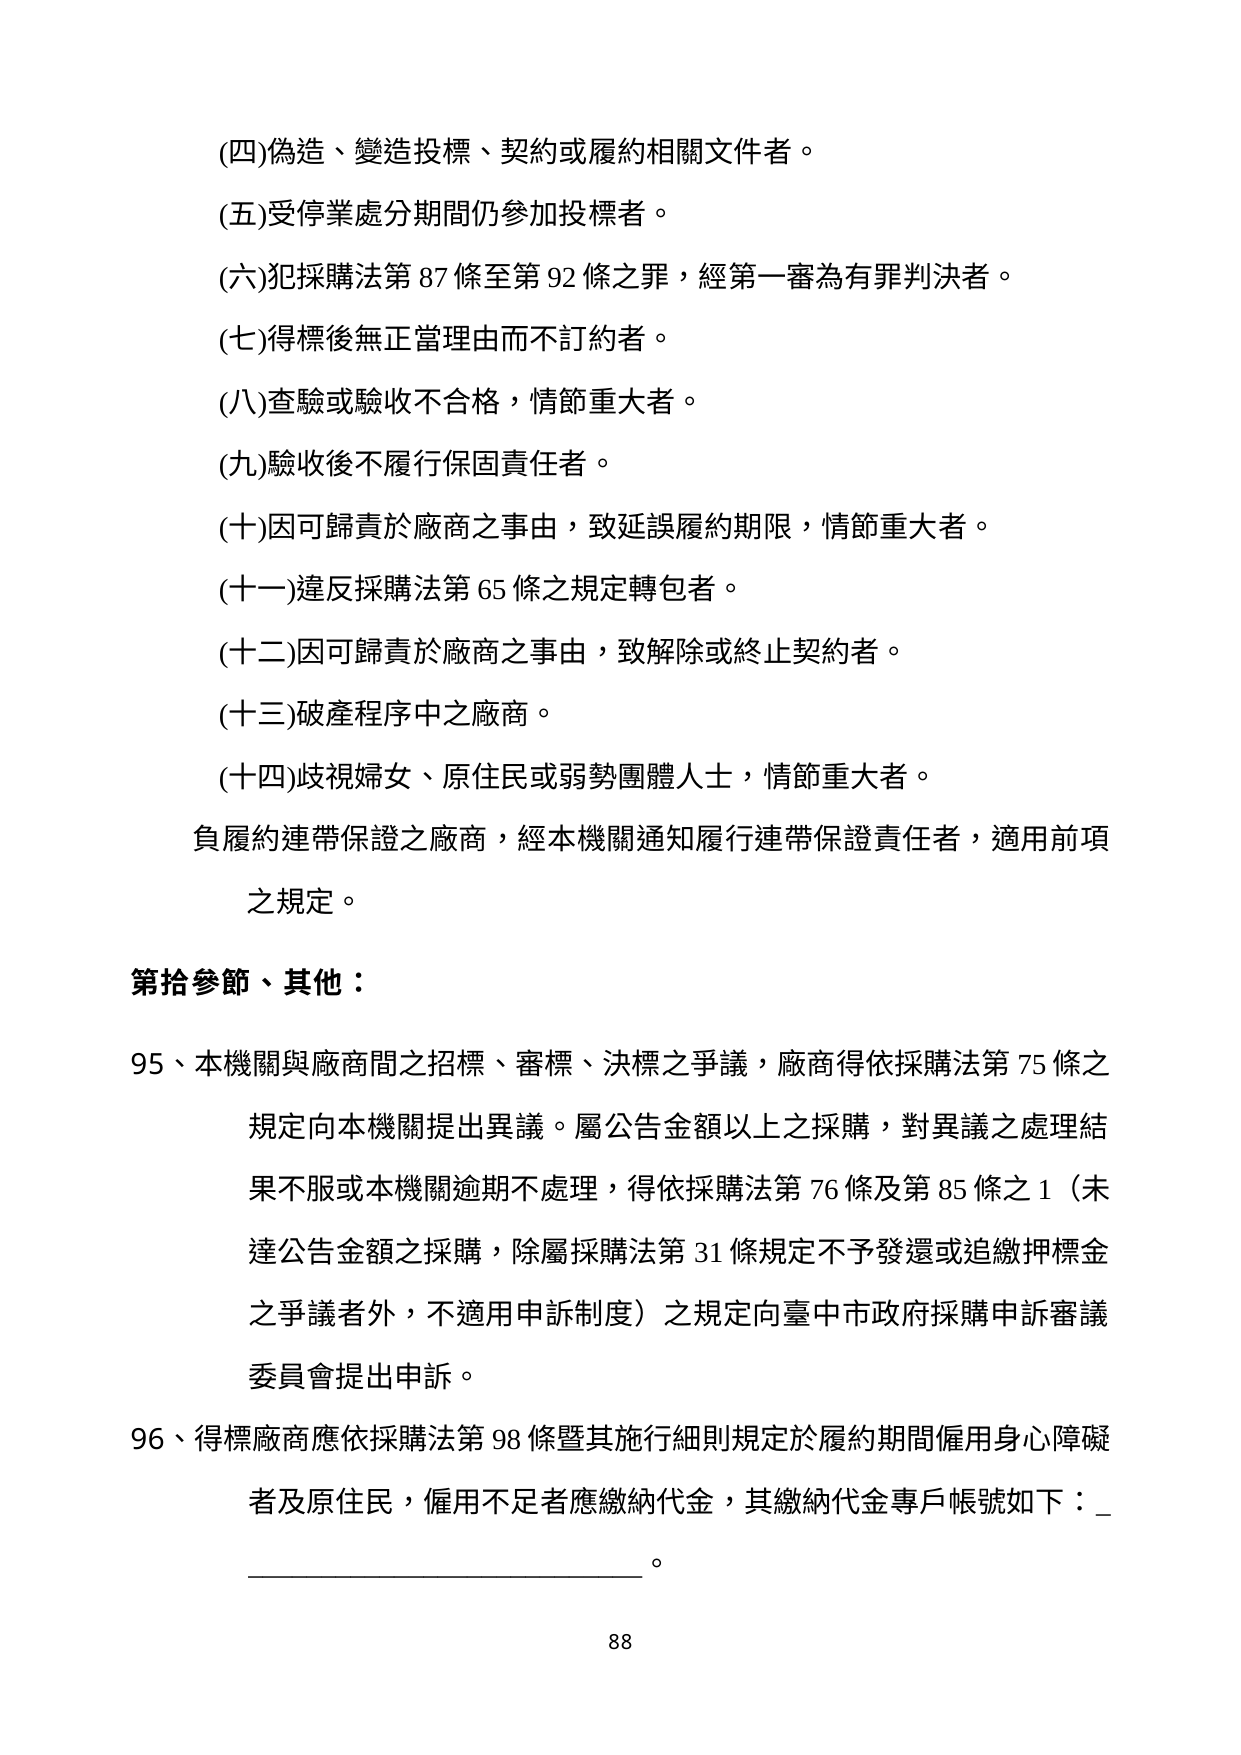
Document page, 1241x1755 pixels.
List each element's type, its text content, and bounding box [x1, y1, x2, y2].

text (五)受停業處分期間仍參加投標者。 [189, 170, 1110, 233]
list 得標廠商應依採購法第98條暨其施行細則規定於履約期間僱用身心障礙者及原住民，僱用不足者應繳納代金，其繳納代金專戶帳號如下：____________________________。 [130, 1395, 1110, 1583]
text (九)驗收後不履行保固責任者。 [189, 420, 1110, 483]
list 本機關與廠商間之招標、審標、決標之爭議，廠商得依採購法第75條之規定向本機關提出異議。屬公告金額以上之採購，對異議之處理結果不服或本機關逾期不處理，得依採購法第76條及第85條之1（未達公告金額之採購，除屬採購法第31條規定不予發還或追繳押標金之爭議者外，不適用申訴制度）之規定向臺中市政府採購申訴審議委員會提出申訴。 [130, 1020, 1110, 1395]
text (六)犯採購法第87條至第92條之罪，經第一審為有罪判決者。 [189, 233, 1110, 295]
text (七)得標後無正當理由而不訂約者。 [189, 295, 1110, 358]
text (八)查驗或驗收不合格，情節重大者。 [189, 358, 1110, 420]
text (十)因可歸責於廠商之事由，致延誤履約期限，情節重大者。 [189, 483, 1110, 545]
text 負履約連帶保證之廠商，經本機關通知履行連帶保證責任者，適用前項之規定。 [130, 795, 1110, 920]
text (十三)破產程序中之廠商。 [189, 670, 1110, 733]
text 第拾參節、其他： [130, 939, 1110, 1001]
text (十四)歧視婦女、原住民或弱勢團體人士，情節重大者。 [189, 733, 1110, 795]
text (十二)因可歸責於廠商之事由，致解除或終止契約者。 [189, 608, 1110, 670]
text (十一)違反採購法第65條之規定轉包者。 [189, 545, 1110, 608]
text (四)偽造、變造投標、契約或履約相關文件者。 [189, 108, 1110, 170]
